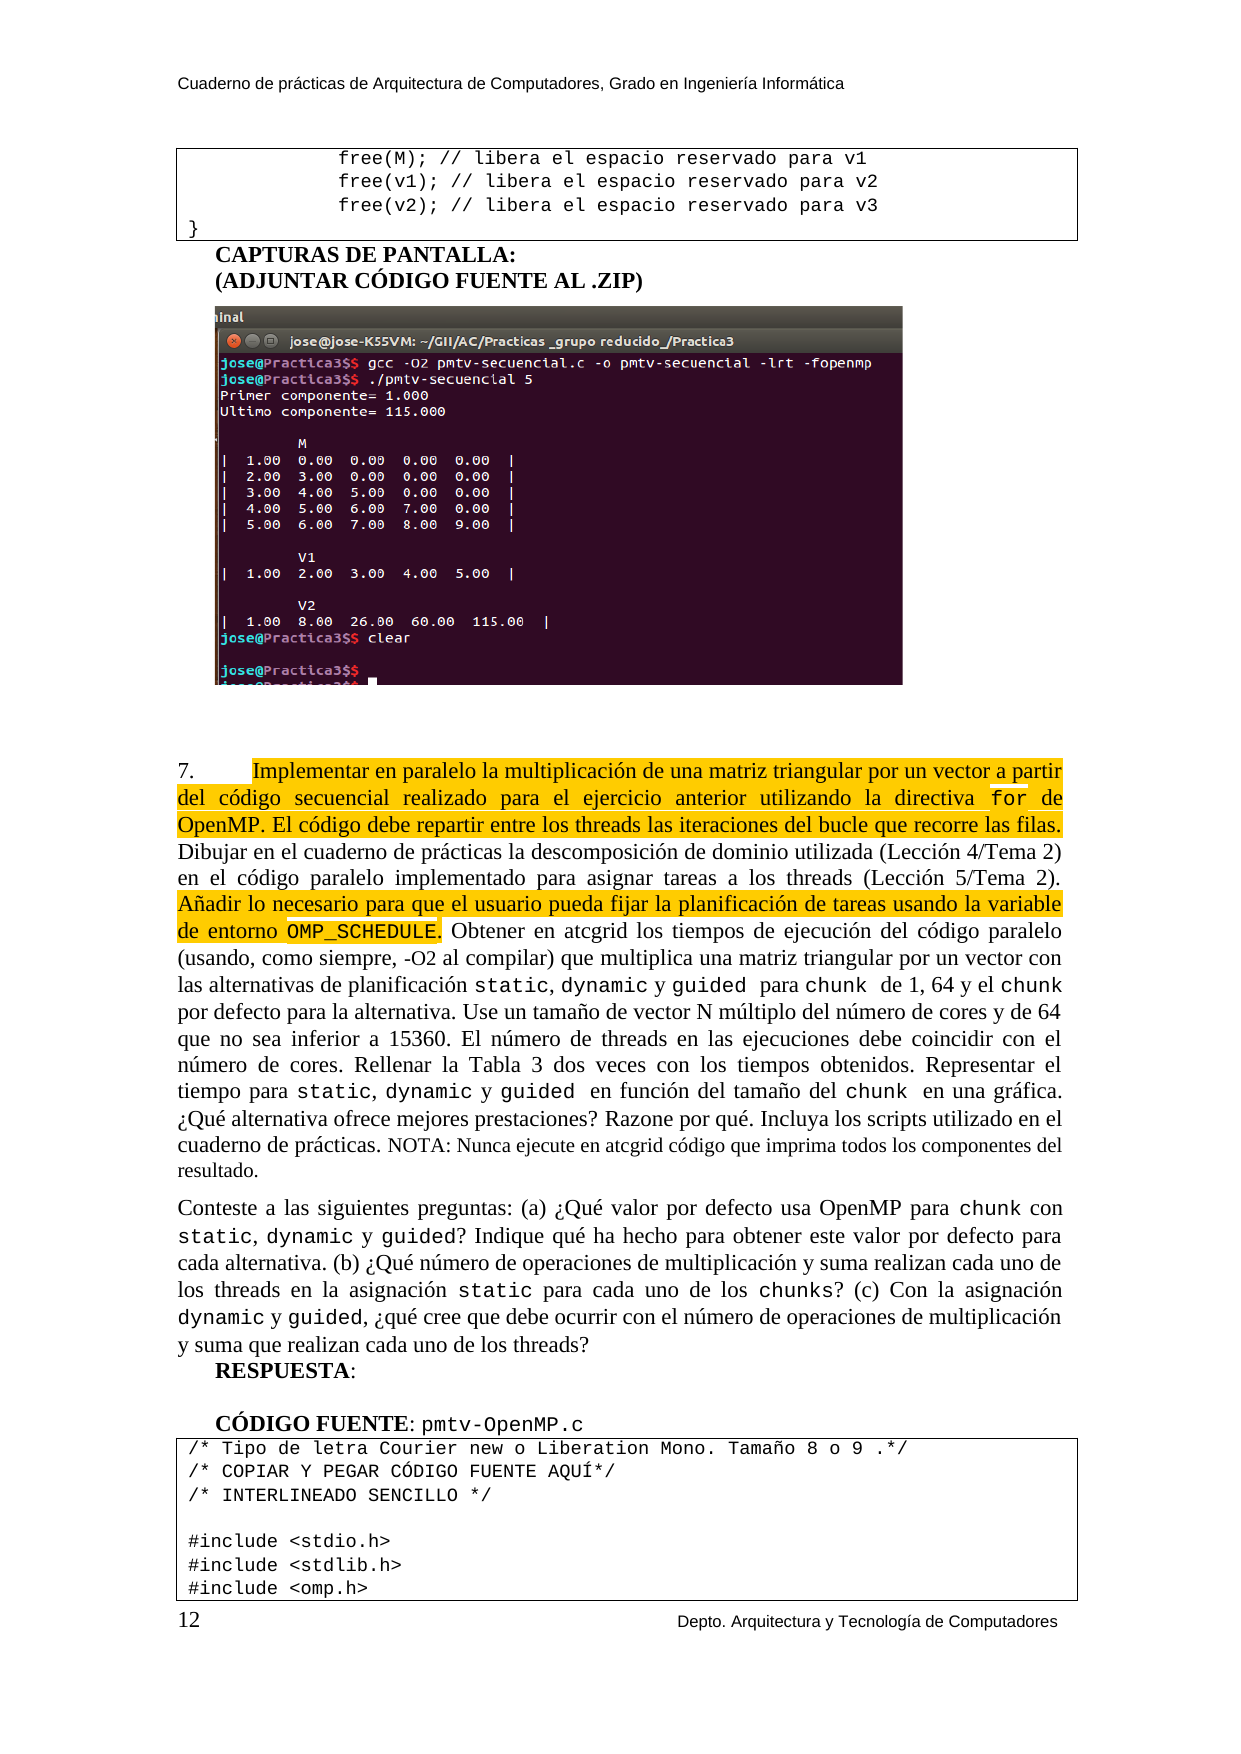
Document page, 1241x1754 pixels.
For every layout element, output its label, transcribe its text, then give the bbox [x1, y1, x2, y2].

table_header /* Tipo de letra Courier new o Liberation Mono. Tamaño 8 o 9 .*/ /* COPIAR Y PEGAR CÓDIGO FUENTE AQUÍ*/ /* INTERLINEADO SENCILLO */ #include <stdio.h> #include <stdlib.h> #include <omp.h> [177, 1439, 1077, 1600]
picture [214, 306, 399, 685]
text (ADJUNTAR CÓDIGO FUENTE AL .ZIP) [215, 267, 1063, 294]
list Implementar en paralelo la multiplicación de una matriz triangular por un vector a partir del código secuencial realizado para el ejercicio anterior utilizando la directiva for de OpenMP. El código debe repartir entre los threads las iteraciones del bucle que recorre las filas. Dibujar en el cuaderno de prácticas la descomposición de dominio utilizada (Lección 4/Tema 2) en el código paralelo implementado para asignar tareas a los threads (Lección 5/Tema 2). Añadir lo necesario para que el usuario pueda fijar la planificación de tareas usando la variable de entorno OMP_SCHEDULE. Obtener en atcgrid los tiempos de ejecución del código paralelo (usando, como siempre, -O2 al compilar) que multiplica una matriz triangular por un vector con las alternativas de planificación static, dynamic y guided para chunk de 1, 64 y el chunk por defecto para la alternativa. Use un tamaño de vector N múltiplo del número de cores y de 64 que no sea inferior a 15360. El número de threads en las ejecuciones debe coincidir con el número de cores. Rellenar la Tabla 3 dos veces con los tiempos obtenidos. Representar el tiempo para static, dynamic y guided en función del tamaño del chunk en una gráfica. ¿Qué alternativa ofrece mejores prestaciones? Razone por qué. Incluya los scripts utilizado en el cuaderno de prácticas. NOTA: Nunca ejecute en atcgrid código que imprima todos los componentes del resultado. [177, 757, 1063, 1182]
table_header free(M); // libera el espacio reservado para v1 free(v1); // libera el espacio reservado para v2 free(v2); // libera el espacio reservado para v3 } [177, 149, 1077, 240]
list Conteste a las siguientes preguntas: (a) ¿Qué valor por defecto usa OpenMP para chunk con static, dynamic y guided? Indique qué ha hecho para obtener este valor por defecto para cada alternativa. (b) ¿Qué número de operaciones de multiplicación y suma realizan cada uno de los threads en la asignación static para cada uno de los chunks? (c) Con la asignación dynamic y guided, ¿qué cree que debe ocurrir con el número de operaciones de multiplicación y suma que realizan cada uno de los threads? [177, 1194, 1063, 1357]
text CAPTURAS DE PANTALLA: [215, 241, 1063, 267]
text RESPUESTA: [215, 1357, 1063, 1384]
text CÓDIGO FUENTE: pmtv-OpenMP.c [215, 1410, 1063, 1438]
